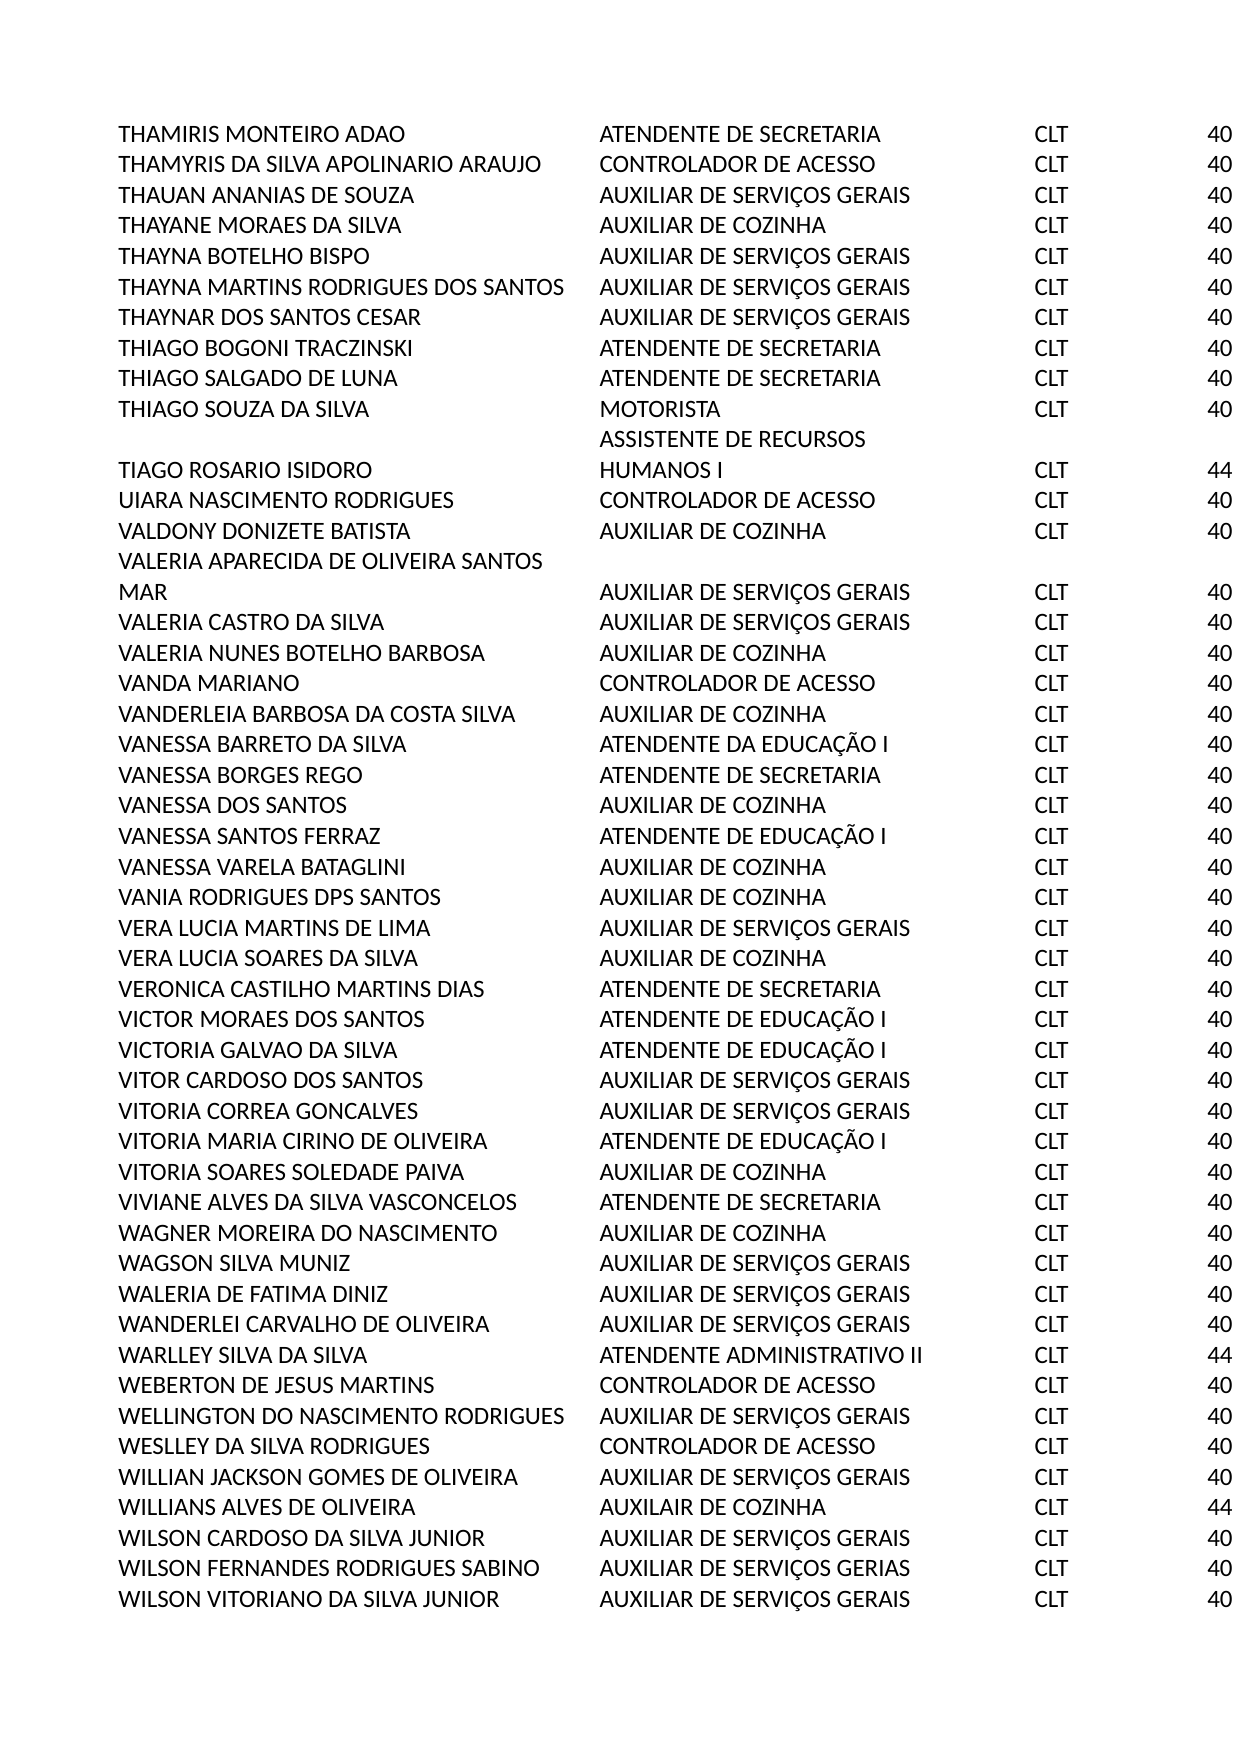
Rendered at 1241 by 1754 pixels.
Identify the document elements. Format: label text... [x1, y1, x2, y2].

table_cell CLT [962, 1431, 1141, 1461]
table_cell WILSON VITORIANO DA SILVA JUNIOR [115, 1583, 596, 1614]
table_cell CLT [962, 1492, 1141, 1522]
table_cell AUXILIAR DE COZINHA [596, 210, 962, 240]
table_cell ATENDENTE DE SECRETARIA [596, 118, 962, 149]
table_cell WESLLEY DA SILVA RODRIGUES [115, 1431, 596, 1461]
table_cell CONTROLADOR DE ACESSO [596, 149, 962, 179]
table_cell MOTORISTA [596, 393, 962, 423]
table_cell CLT [962, 729, 1141, 759]
table_cell AUXILIAR DE COZINHA [596, 942, 962, 973]
table_cell 40 [1141, 484, 1240, 515]
table_cell CLT [962, 1125, 1141, 1156]
table_cell WAGNER MOREIRA DO NASCIMENTO [115, 1217, 596, 1247]
table_cell AUXILIAR DE SERVIÇOS GERAIS [596, 606, 962, 637]
table_cell VANESSA DOS SANTOS [115, 790, 596, 820]
table_cell AUXILIAR DE SERVIÇOS GERAIS [596, 1064, 962, 1095]
table_cell ATENDENTE DE SECRETARIA [596, 759, 962, 789]
table_cell VANESSA VARELA BATAGLINI [115, 851, 596, 881]
table_cell 40 [1141, 1248, 1240, 1278]
table_cell 40 [1141, 606, 1240, 637]
table_cell 40 [1141, 851, 1240, 881]
table_cell CLT [962, 973, 1141, 1003]
table_cell CLT [962, 1034, 1141, 1064]
table_cell CLT [962, 759, 1141, 789]
table_cell WILSON FERNANDES RODRIGUES SABINO [115, 1553, 596, 1583]
table_cell CLT [962, 912, 1141, 942]
table_cell CLT [962, 698, 1141, 728]
table_cell AUXILIAR DE SERVIÇOS GERAIS [596, 1400, 962, 1431]
table_cell CLT [962, 1309, 1141, 1339]
table_cell THAYNA MARTINS RODRIGUES DOS SANTOS [115, 271, 596, 301]
table_cell VITORIA MARIA CIRINO DE OLIVEIRA [115, 1125, 596, 1156]
table_cell CLT [962, 1156, 1141, 1186]
table_cell VALERIA APARECIDA DE OLIVEIRA SANTOS MAR [115, 545, 596, 606]
table_cell AUXILIAR DE SERVIÇOS GERAIS [596, 1278, 962, 1308]
table_cell CLT [962, 423, 1141, 484]
table_cell WALERIA DE FATIMA DINIZ [115, 1278, 596, 1308]
table_cell AUXILIAR DE SERVIÇOS GERAIS [596, 912, 962, 942]
table_cell 40 [1141, 1186, 1240, 1217]
table_cell 40 [1141, 362, 1240, 393]
table_cell ATENDENTE ADMINISTRATIVO II [596, 1339, 962, 1369]
table_cell VALERIA NUNES BOTELHO BARBOSA [115, 637, 596, 667]
table_cell THIAGO BOGONI TRACZINSKI [115, 332, 596, 362]
table_cell 40 [1141, 332, 1240, 362]
table_cell 40 [1141, 118, 1240, 149]
table_cell AUXILIAR DE COZINHA [596, 881, 962, 912]
table_cell CLT [962, 942, 1141, 973]
table_cell CLT [962, 606, 1141, 637]
table_cell CLT [962, 1064, 1141, 1095]
table_cell THAYANE MORAES DA SILVA [115, 210, 596, 240]
table_cell ATENDENTE DE EDUCAÇÃO I [596, 820, 962, 851]
table_cell ASSISTENTE DE RECURSOS HUMANOS I [596, 423, 962, 484]
table_cell VANESSA BARRETO DA SILVA [115, 729, 596, 759]
table_cell 40 [1141, 1278, 1240, 1308]
table_cell WELLINGTON DO NASCIMENTO RODRIGUES [115, 1400, 596, 1431]
table_cell 40 [1141, 301, 1240, 332]
table_cell 40 [1141, 790, 1240, 820]
table_cell AUXILIAR DE COZINHA [596, 790, 962, 820]
table_cell 40 [1141, 1217, 1240, 1247]
table_cell WILSON CARDOSO DA SILVA JUNIOR [115, 1522, 596, 1553]
table_cell 40 [1141, 210, 1240, 240]
table_cell AUXILIAR DE SERVIÇOS GERAIS [596, 240, 962, 271]
table_cell VANESSA BORGES REGO [115, 759, 596, 789]
table_cell THAMYRIS DA SILVA APOLINARIO ARAUJO [115, 149, 596, 179]
table_cell 40 [1141, 393, 1240, 423]
table_cell THAYNAR DOS SANTOS CESAR [115, 301, 596, 332]
table_cell VANESSA SANTOS FERRAZ [115, 820, 596, 851]
table_cell VICTORIA GALVAO DA SILVA [115, 1034, 596, 1064]
table_cell VALDONY DONIZETE BATISTA [115, 515, 596, 545]
table_cell 40 [1141, 698, 1240, 728]
table_cell ATENDENTE DE EDUCAÇÃO I [596, 1034, 962, 1064]
table_cell THAUAN ANANIAS DE SOUZA [115, 179, 596, 210]
table_cell ATENDENTE DE SECRETARIA [596, 973, 962, 1003]
table_cell AUXILIAR DE COZINHA [596, 515, 962, 545]
table_cell AUXILIAR DE COZINHA [596, 637, 962, 667]
table_cell VERA LUCIA SOARES DA SILVA [115, 942, 596, 973]
table_cell 40 [1141, 637, 1240, 667]
table_cell 40 [1141, 1064, 1240, 1095]
table_cell THIAGO SOUZA DA SILVA [115, 393, 596, 423]
table_cell AUXILIAR DE SERVIÇOS GERAIS [596, 1095, 962, 1125]
table_cell TIAGO ROSARIO ISIDORO [115, 423, 596, 484]
table_cell CLT [962, 210, 1141, 240]
table_cell VICTOR MORAES DOS SANTOS [115, 1003, 596, 1034]
table_cell 40 [1141, 820, 1240, 851]
table_cell 40 [1141, 1370, 1240, 1400]
table_cell 40 [1141, 1125, 1240, 1156]
table_cell CLT [962, 790, 1141, 820]
table_cell 40 [1141, 1583, 1240, 1614]
table_cell CLT [962, 851, 1141, 881]
table_cell WARLLEY SILVA DA SILVA [115, 1339, 596, 1369]
table_cell AUXILIAR DE SERVIÇOS GERAIS [596, 1522, 962, 1553]
table_cell AUXILIAR DE SERVIÇOS GERAIS [596, 179, 962, 210]
table_cell AUXILAIR DE COZINHA [596, 1492, 962, 1522]
table_cell CLT [962, 515, 1141, 545]
table_cell CLT [962, 545, 1141, 606]
table_cell THIAGO SALGADO DE LUNA [115, 362, 596, 393]
table_cell 40 [1141, 1309, 1240, 1339]
table_cell CLT [962, 1370, 1141, 1400]
table_cell CLT [962, 1400, 1141, 1431]
table_cell CLT [962, 1217, 1141, 1247]
table_cell VANDERLEIA BARBOSA DA COSTA SILVA [115, 698, 596, 728]
table_cell VANDA MARIANO [115, 668, 596, 698]
table_cell AUXILIAR DE COZINHA [596, 698, 962, 728]
table_cell AUXILIAR DE COZINHA [596, 1217, 962, 1247]
table_cell ATENDENTE DE EDUCAÇÃO I [596, 1125, 962, 1156]
table_cell 40 [1141, 942, 1240, 973]
table_cell 40 [1141, 1553, 1240, 1583]
table_cell CONTROLADOR DE ACESSO [596, 1431, 962, 1461]
table_cell 40 [1141, 149, 1240, 179]
table_cell 40 [1141, 1431, 1240, 1461]
table_cell WAGSON SILVA MUNIZ [115, 1248, 596, 1278]
table_cell CLT [962, 1583, 1141, 1614]
table_cell VIVIANE ALVES DA SILVA VASCONCELOS [115, 1186, 596, 1217]
table_cell CLT [962, 1278, 1141, 1308]
table_cell 40 [1141, 515, 1240, 545]
table_cell CLT [962, 1248, 1141, 1278]
table_cell CONTROLADOR DE ACESSO [596, 484, 962, 515]
table_cell UIARA NASCIMENTO RODRIGUES [115, 484, 596, 515]
table_cell AUXILIAR DE COZINHA [596, 1156, 962, 1186]
table_cell 40 [1141, 1034, 1240, 1064]
table_cell 44 [1141, 1339, 1240, 1369]
table_cell ATENDENTE DE EDUCAÇÃO I [596, 1003, 962, 1034]
table_cell CLT [962, 1522, 1141, 1553]
table_cell ATENDENTE DE SECRETARIA [596, 1186, 962, 1217]
table_cell WEBERTON DE JESUS MARTINS [115, 1370, 596, 1400]
table_cell CONTROLADOR DE ACESSO [596, 1370, 962, 1400]
table_cell VITORIA CORREA GONCALVES [115, 1095, 596, 1125]
table_cell 40 [1141, 973, 1240, 1003]
table_cell 40 [1141, 729, 1240, 759]
table_cell 40 [1141, 1156, 1240, 1186]
table_cell ATENDENTE DE SECRETARIA [596, 362, 962, 393]
table_cell WANDERLEI CARVALHO DE OLIVEIRA [115, 1309, 596, 1339]
table_cell VALERIA CASTRO DA SILVA [115, 606, 596, 637]
table_cell AUXILIAR DE SERVIÇOS GERAIS [596, 271, 962, 301]
table_cell AUXILIAR DE SERVIÇOS GERAIS [596, 1583, 962, 1614]
table_cell 40 [1141, 881, 1240, 912]
table_cell 40 [1141, 912, 1240, 942]
table_cell CLT [962, 1339, 1141, 1369]
table_cell THAMIRIS MONTEIRO ADAO [115, 118, 596, 149]
table_cell CONTROLADOR DE ACESSO [596, 668, 962, 698]
table_cell VITORIA SOARES SOLEDADE PAIVA [115, 1156, 596, 1186]
table_cell CLT [962, 393, 1141, 423]
table_cell CLT [962, 484, 1141, 515]
table_cell VERA LUCIA MARTINS DE LIMA [115, 912, 596, 942]
table_cell CLT [962, 1003, 1141, 1034]
table_cell CLT [962, 149, 1141, 179]
table_cell 40 [1141, 1400, 1240, 1431]
table_cell CLT [962, 332, 1141, 362]
table_cell 40 [1141, 759, 1240, 789]
table_cell WILLIAN JACKSON GOMES DE OLIVEIRA [115, 1461, 596, 1492]
table_cell CLT [962, 301, 1141, 332]
table_cell CLT [962, 668, 1141, 698]
table_cell AUXILIAR DE COZINHA [596, 851, 962, 881]
table_cell CLT [962, 240, 1141, 271]
table_cell THAYNA BOTELHO BISPO [115, 240, 596, 271]
table_cell CLT [962, 271, 1141, 301]
table_cell ATENDENTE DA EDUCAÇÃO I [596, 729, 962, 759]
table_cell AUXILIAR DE SERVIÇOS GERIAS [596, 1553, 962, 1583]
table_cell CLT [962, 1186, 1141, 1217]
table_cell VANIA RODRIGUES DPS SANTOS [115, 881, 596, 912]
table_cell CLT [962, 1553, 1141, 1583]
table_cell WILLIANS ALVES DE OLIVEIRA [115, 1492, 596, 1522]
table_cell CLT [962, 118, 1141, 149]
table_cell 40 [1141, 240, 1240, 271]
table_cell VITOR CARDOSO DOS SANTOS [115, 1064, 596, 1095]
table_cell CLT [962, 881, 1141, 912]
table_cell 44 [1141, 1492, 1240, 1522]
table_cell 40 [1141, 179, 1240, 210]
table_cell AUXILIAR DE SERVIÇOS GERAIS [596, 545, 962, 606]
table_cell AUXILIAR DE SERVIÇOS GERAIS [596, 301, 962, 332]
table_cell 40 [1141, 545, 1240, 606]
table_cell 40 [1141, 1461, 1240, 1492]
table_cell 40 [1141, 1095, 1240, 1125]
table_cell 44 [1141, 423, 1240, 484]
table_cell 40 [1141, 271, 1240, 301]
table_cell 40 [1141, 1003, 1240, 1034]
table_cell VERONICA CASTILHO MARTINS DIAS [115, 973, 596, 1003]
table_cell CLT [962, 362, 1141, 393]
table_cell CLT [962, 179, 1141, 210]
table_cell CLT [962, 1095, 1141, 1125]
table_cell AUXILIAR DE SERVIÇOS GERAIS [596, 1248, 962, 1278]
table_cell ATENDENTE DE SECRETARIA [596, 332, 962, 362]
table_cell CLT [962, 637, 1141, 667]
table_cell 40 [1141, 668, 1240, 698]
table_cell 40 [1141, 1522, 1240, 1553]
table_cell CLT [962, 820, 1141, 851]
table_cell AUXILIAR DE SERVIÇOS GERAIS [596, 1309, 962, 1339]
table_cell AUXILIAR DE SERVIÇOS GERAIS [596, 1461, 962, 1492]
table_cell CLT [962, 1461, 1141, 1492]
